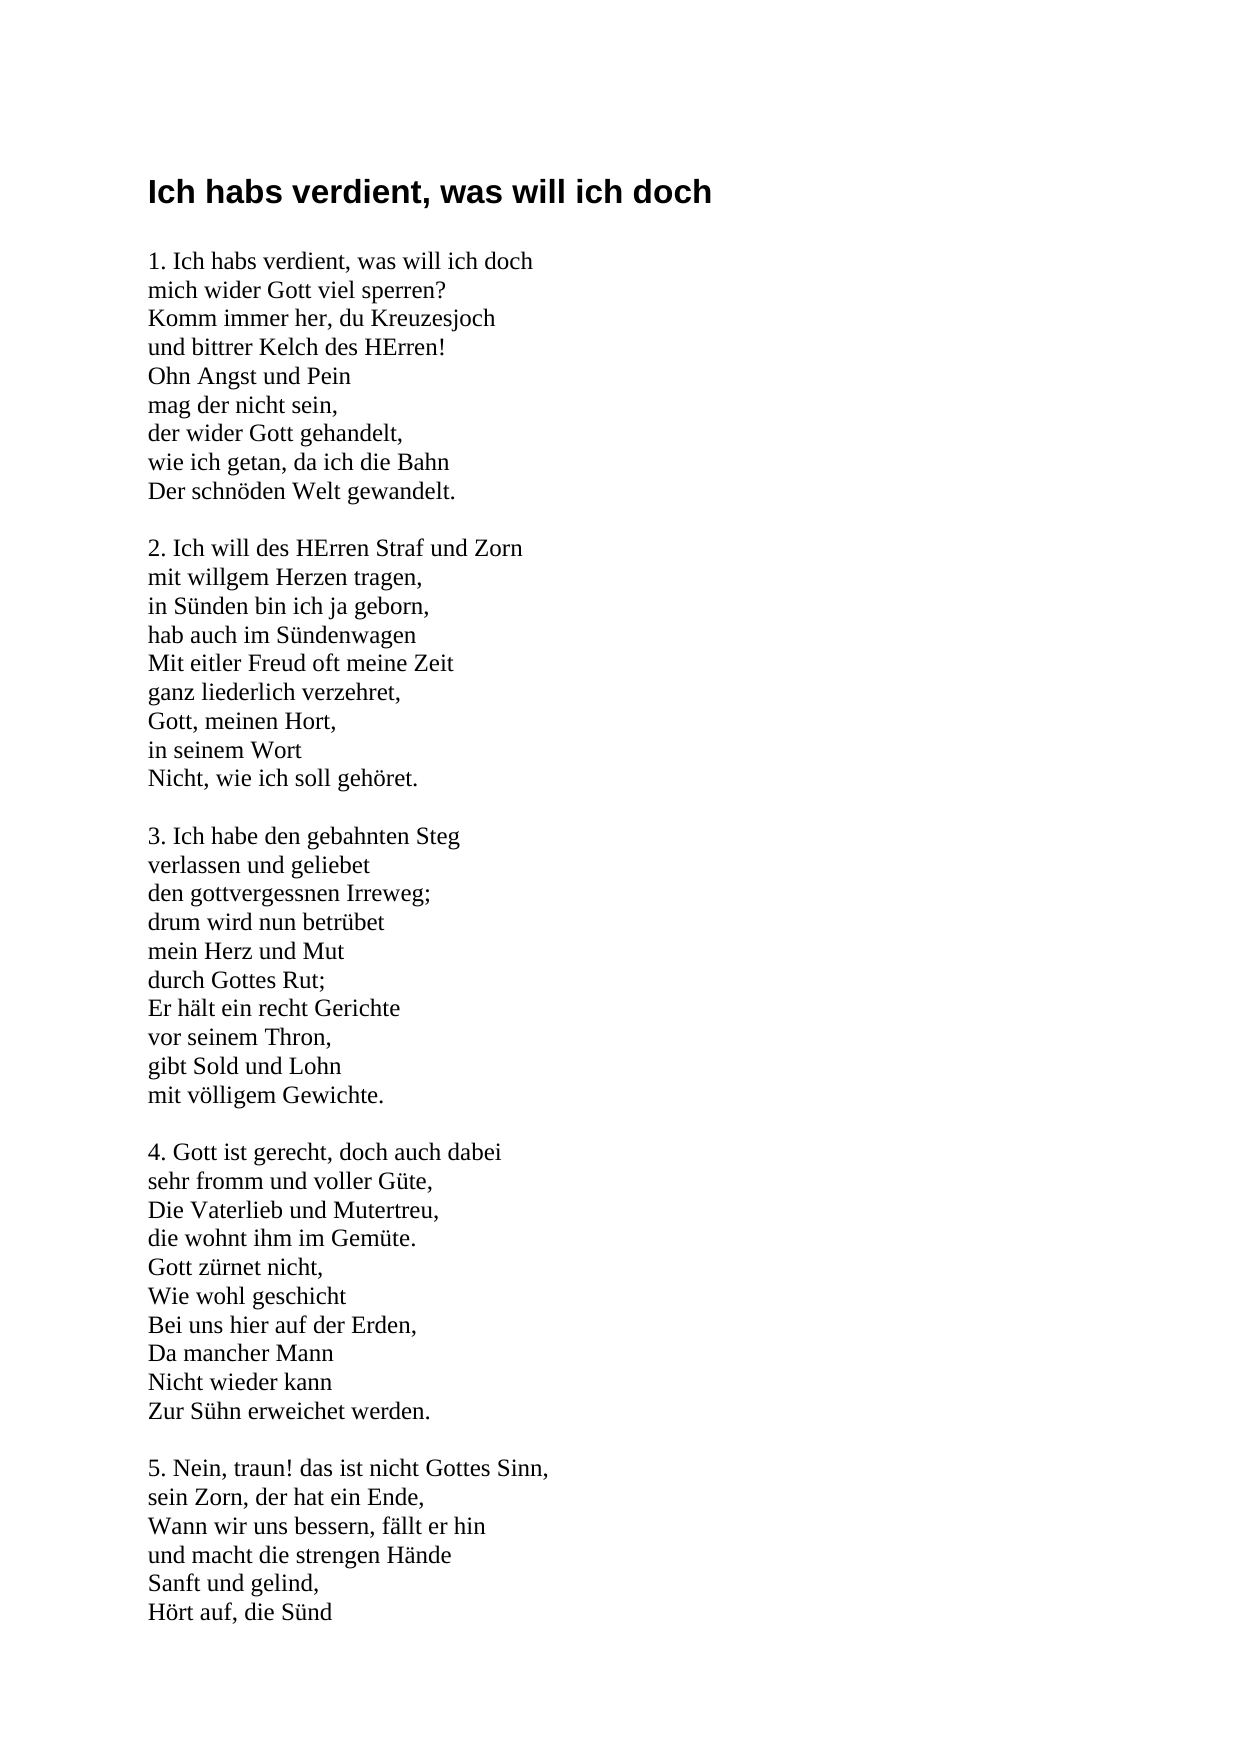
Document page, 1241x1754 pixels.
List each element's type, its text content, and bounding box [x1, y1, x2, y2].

text der wider Gott gehandelt, [148, 418, 1093, 447]
text die wohnt ihm im Gemüte. [148, 1223, 1093, 1252]
text und macht die strengen Hände [148, 1540, 1093, 1568]
text mich wider Gott viel sperren? [148, 275, 1093, 303]
text Sanft und gelind, [148, 1568, 1093, 1597]
text sein Zorn, der hat ein Ende, [148, 1482, 1093, 1511]
text Wann wir uns bessern, fällt er hin [148, 1511, 1093, 1540]
text verlassen und geliebet [148, 850, 1093, 878]
text Nicht wieder kann [148, 1367, 1093, 1396]
text mit völligem Gewichte. [148, 1080, 1093, 1108]
text mit willgem Herzen tragen, [148, 562, 1093, 591]
text Komm immer her, du Kreuzesjoch [148, 303, 1093, 332]
text und bittrer Kelch des HErren! [148, 332, 1093, 361]
text drum wird nun betrübet [148, 907, 1093, 936]
text Gott, meinen Hort, [148, 706, 1093, 735]
text mag der nicht sein, [148, 390, 1093, 418]
text Gott zürnet nicht, [148, 1252, 1093, 1281]
text mein Herz und Mut [148, 936, 1093, 965]
text Zur Sühn erweichet werden. [148, 1396, 1093, 1425]
text Da mancher Mann [148, 1338, 1093, 1367]
text Die Vaterlieb und Mutertreu, [148, 1195, 1093, 1223]
text Ohn Angst und Pein [148, 361, 1093, 390]
text Mit eitler Freud oft meine Zeit [148, 648, 1093, 677]
text Er hält ein recht Gerichte [148, 993, 1093, 1022]
subtitle Ich habs verdient, was will ich doch [148, 173, 1093, 211]
text 5. Nein, traun! das ist nicht Gottes Sinn, [148, 1453, 1093, 1482]
text gibt Sold und Lohn [148, 1051, 1093, 1080]
text 1. Ich habs verdient, was will ich doch [148, 246, 1093, 275]
text ganz liederlich verzehret, [148, 677, 1093, 706]
text den gottvergessnen Irreweg; [148, 878, 1093, 907]
text hab auch im Sündenwagen [148, 620, 1093, 648]
text Hört auf, die Sünd [148, 1597, 1093, 1626]
text sehr fromm und voller Güte, [148, 1166, 1093, 1195]
text 2. Ich will des HErren Straf und Zorn [148, 533, 1093, 562]
text Der schnöden Welt gewandelt. [148, 476, 1093, 505]
text wie ich getan, da ich die Bahn [148, 447, 1093, 476]
text 3. Ich habe den gebahnten Steg [148, 821, 1093, 850]
text in Sünden bin ich ja geborn, [148, 591, 1093, 620]
text in seinem Wort [148, 735, 1093, 763]
text Nicht, wie ich soll gehöret. [148, 763, 1093, 792]
text 4. Gott ist gerecht, doch auch dabei [148, 1137, 1093, 1166]
text durch Gottes Rut; [148, 965, 1093, 993]
text vor seinem Thron, [148, 1022, 1093, 1051]
text Wie wohl geschicht [148, 1281, 1093, 1310]
text Bei uns hier auf der Erden, [148, 1310, 1093, 1338]
